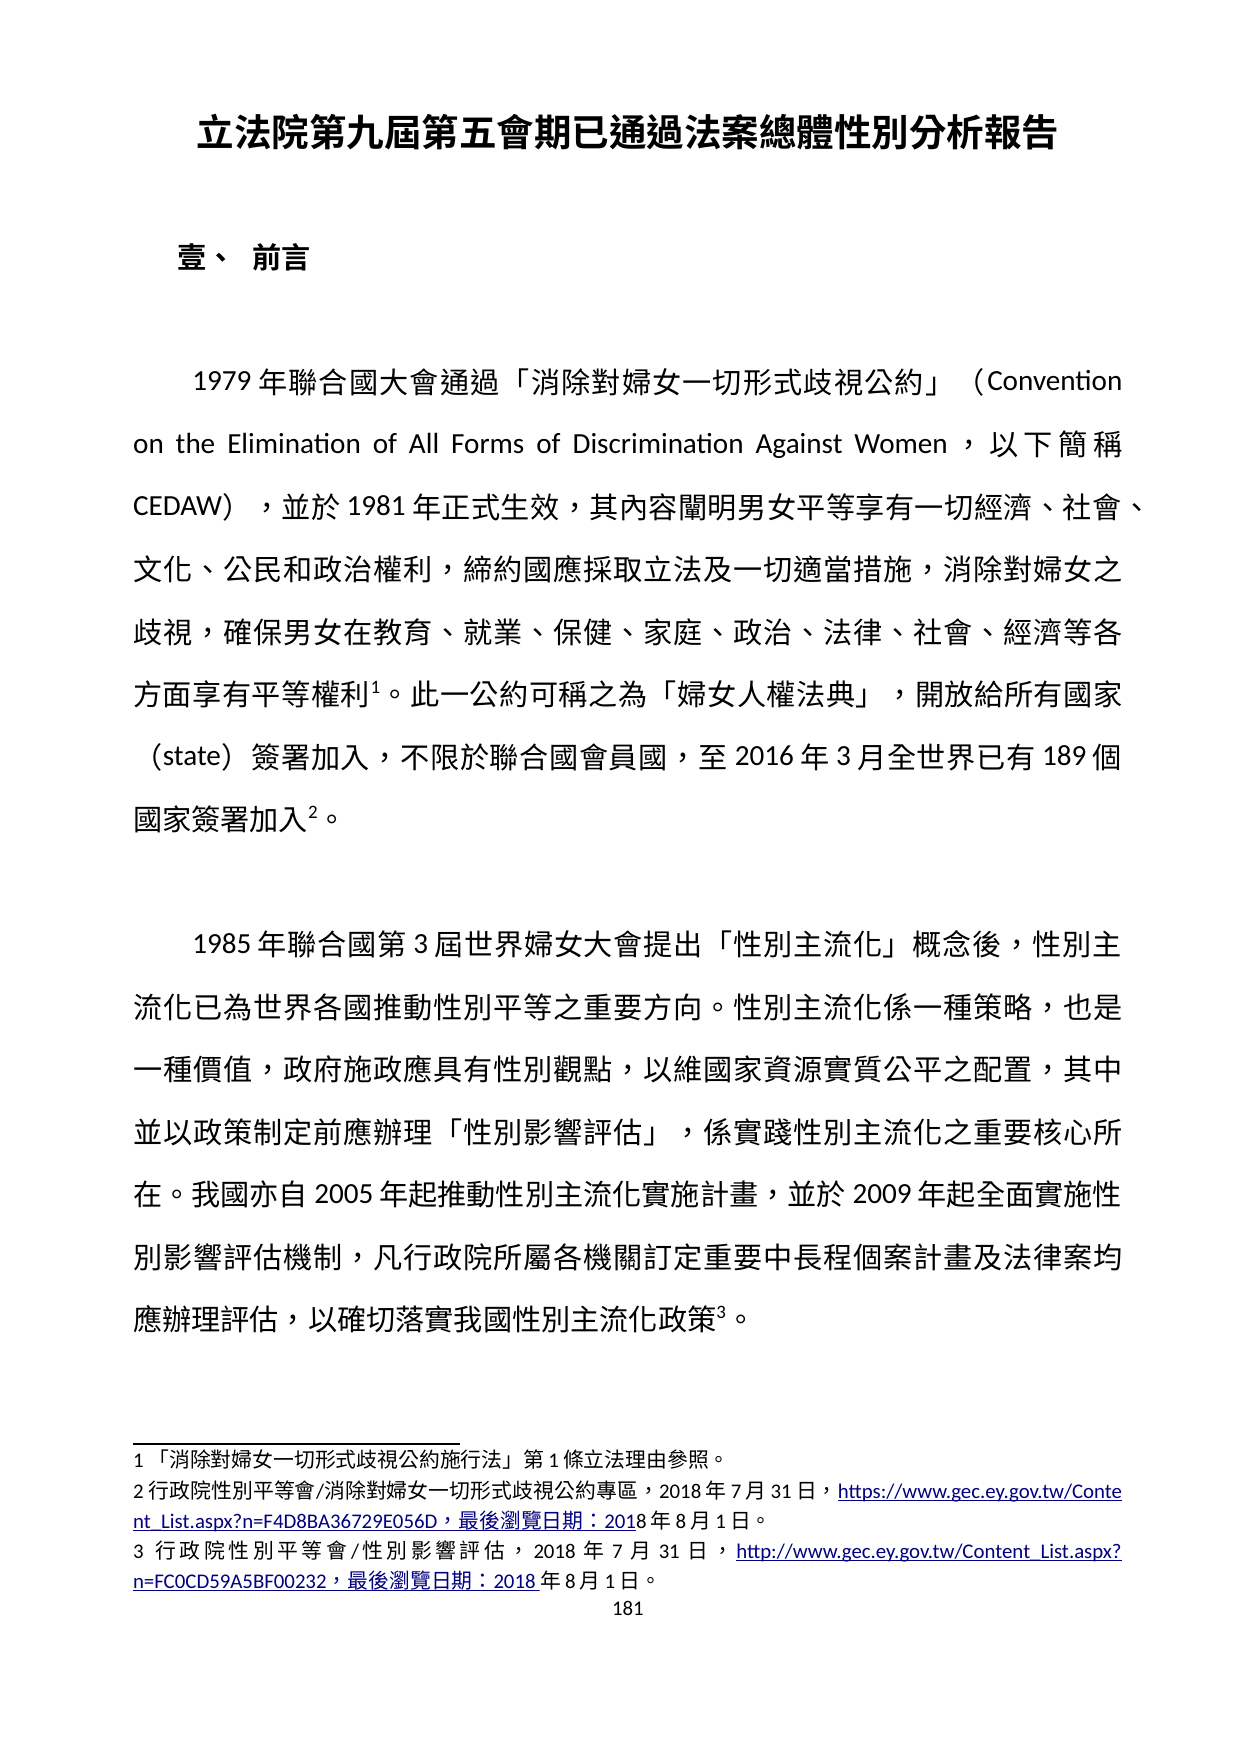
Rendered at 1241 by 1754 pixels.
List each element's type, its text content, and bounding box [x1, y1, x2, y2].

text 1979年聯合國大會通過「消除對婦女一切形式歧視公約」（Convention on the Elimination of All Forms of Discrimination Against Women，以下簡稱CEDAW），並於1981年正式生效，其內容闡明男女平等享有一切經濟、社會、文化、公民和政治權利，締約國應採取立法及一切適當措施，消除對婦女之歧視，確保男女在教育、就業、保健、家庭、政治、法律、社會、經濟等各方面享有平等權利。此一公約可稱之為「婦女人權法典」，開放給所有國家（state）簽署加入，不限於聯合國會員國，至2016年3月全世界已有189個國家簽署加入。 [133, 339, 1122, 839]
text 1985年聯合國第3屆世界婦女大會提出「性別主流化」概念後，性別主流化已為世界各國推動性別平等之重要方向。性別主流化係一種策略，也是一種價值，政府施政應具有性別觀點，以維國家資源實質公平之配置，其中並以政策制定前應辦理「性別影響評估」，係實踐性別主流化之重要核心所在。我國亦自2005年起推動性別主流化實施計畫，並於2009年起全面實施性別影響評估機制，凡行政院所屬各機關訂定重要中長程個案計畫及法律案均應辦理評估，以確切落實我國性別主流化政策。 [133, 901, 1122, 1339]
list 前言 [177, 214, 1122, 276]
text 行政院性別平等會/性別影響評估，2018年7月31日，http://www.gec.ey.gov.tw/Content_List.aspx?n=FC0CD59A5BF00232，最後瀏覽日期：2018年8月1日。 [133, 1534, 1122, 1595]
text 行政院性別平等會/消除對婦女一切形式歧視公約專區，2018年7月31日，https://www.gec.ey.gov.tw/Content_List.aspx?n=F4D8BA36729E056D，最後瀏覽日期：2018年8月1日。 [133, 1474, 1122, 1534]
text 立法院第九屆第五會期已通過法案總體性別分析報告 [133, 89, 1122, 151]
text 「消除對婦女一切形式歧視公約施行法」第1條立法理由參照。 [133, 1444, 1122, 1474]
